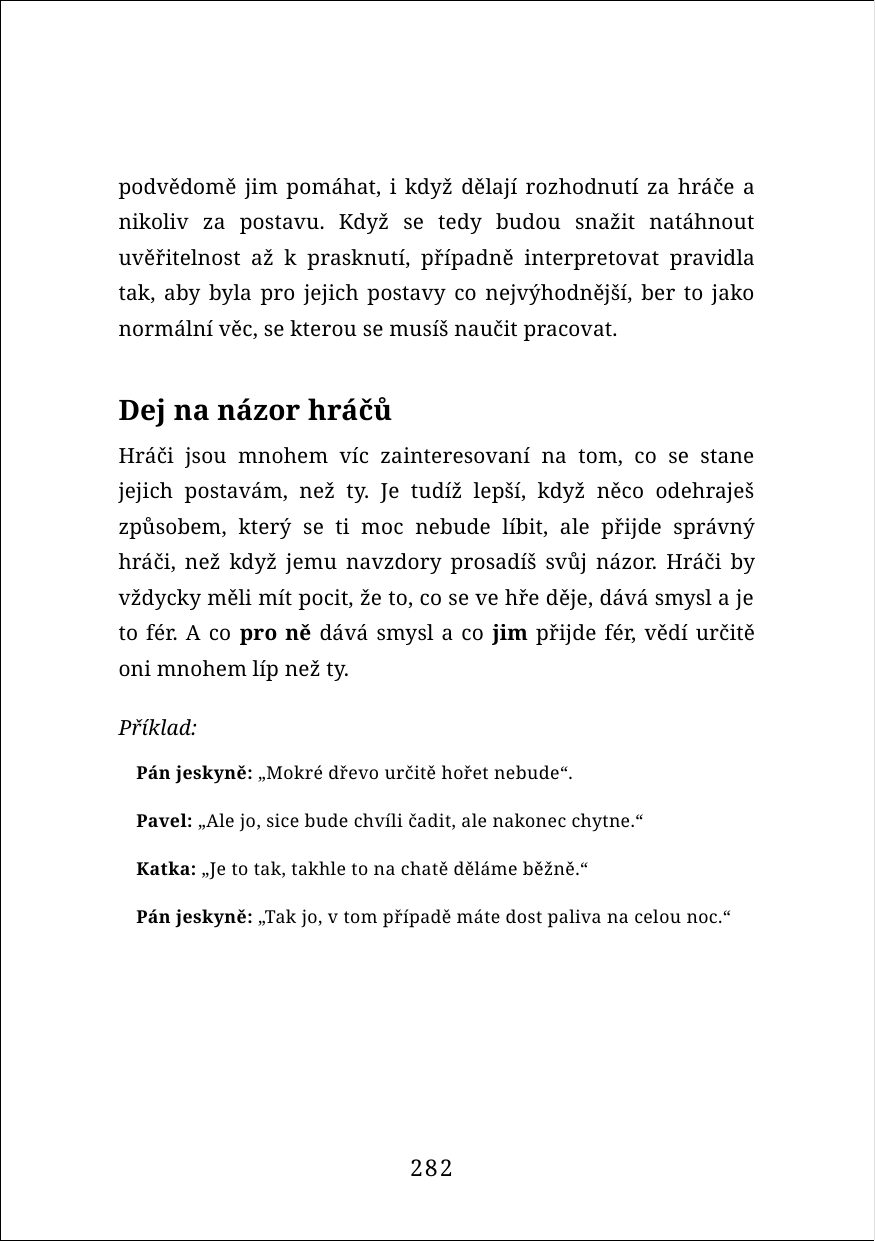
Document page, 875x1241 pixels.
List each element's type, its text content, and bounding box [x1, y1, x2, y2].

text Pavel: „Ale jo, sice bude chvíli čadit, ale nakonec chytne.“ [136, 808, 756, 832]
subtitle Dej na názor hráčů [118, 391, 756, 429]
text Pán jeskyně: „Mokré dřevo určitě hořet nebude“. [136, 760, 756, 784]
text Pán jeskyně: „Tak jo, v tom případě máte dost paliva na celou noc.“ [136, 904, 756, 928]
text Hráči jsou mnohem víc zainteresovaní na tom, co se stane jejich postavám, než ty. Je tudíž lepší, když něco odehraješ způsobem, který se ti moc nebude líbit, ale přijde správný hráči, než když jemu navzdory prosadíš svůj názor. Hráči by vždycky měli mít pocit, že to, co se ve hře děje, dává smysl a je to fér. A co pro ně dává smysl a co jim přijde fér, vědí určitě oni mnohem líp než ty. [118, 441, 756, 682]
text Příklad: [118, 713, 756, 742]
text Katka: „Je to tak, takhle to na chatě děláme běžně.“ [136, 856, 756, 880]
text podvědomě jim pomáhat, i když dělají rozhodnutí za hráče a nikoliv za postavu. Když se tedy budou snažit natáhnout uvěřitelnost až k prasknutí, případně interpretovat pravidla tak, aby byla pro jejich postavy co nejvýhodnější, ber to jako normální věc, se kterou se musíš naučit pracovat. [118, 172, 756, 342]
